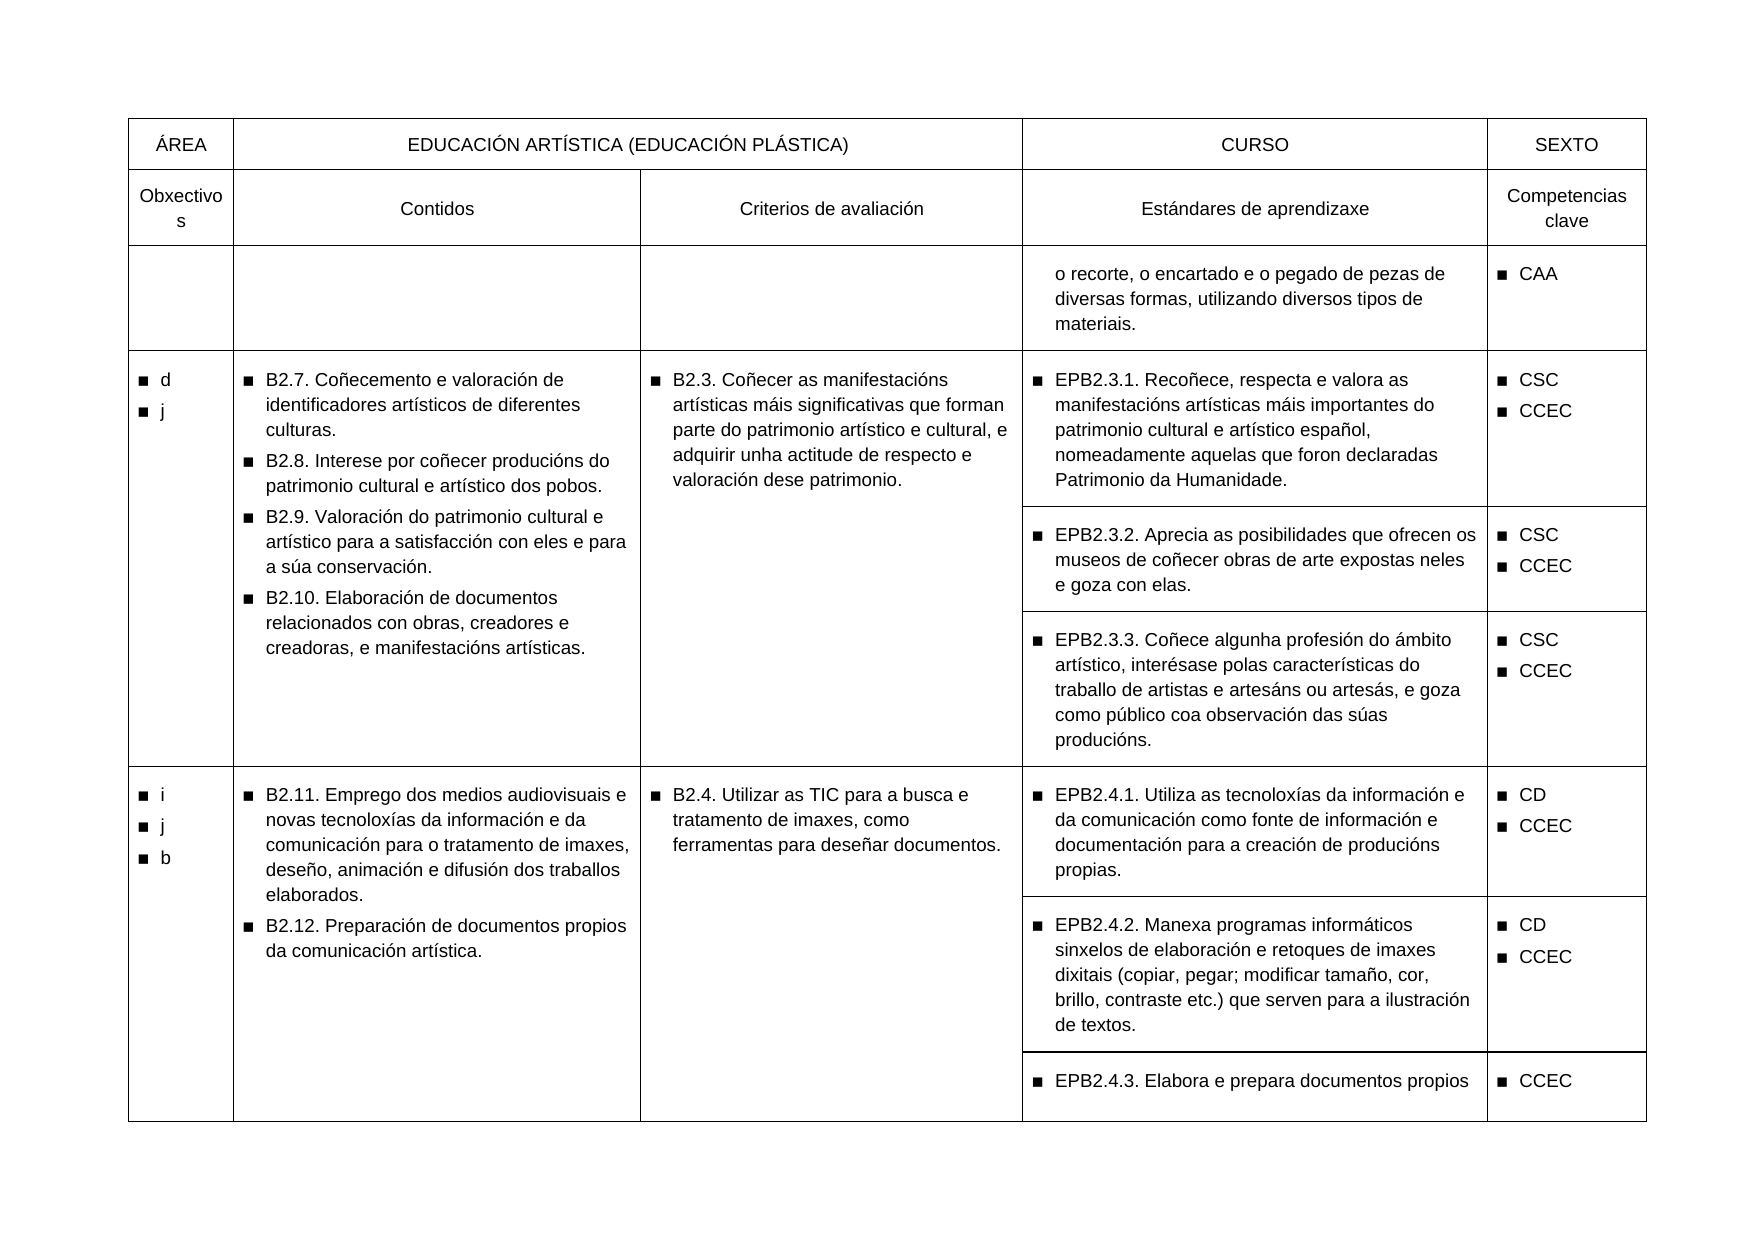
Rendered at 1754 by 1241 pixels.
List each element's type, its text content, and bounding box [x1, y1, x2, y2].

table_cell CSC CCEC [1488, 507, 1646, 611]
table_header ÁREA [129, 119, 233, 169]
table_cell Contidos [234, 170, 640, 245]
table_cell Obxectivos [129, 170, 233, 245]
table_cell i j b [129, 767, 233, 1121]
table_cell [641, 246, 1022, 350]
table_cell Competencias clave [1488, 170, 1646, 245]
table_cell EPB2.4.2. Manexa programas informáticos sinxelos de elaboración e retoques de imaxes dixitais (copiar, pegar; modificar tamaño, cor, brillo, contraste etc.) que serven para a ilustración de textos. [1023, 897, 1487, 1051]
table_cell EPB2.4.3. Elabora e prepara documentos propios [1023, 1053, 1487, 1121]
table_header EDUCACIÓN ARTÍSTICA (EDUCACIÓN PLÁSTICA) [234, 119, 1022, 169]
table_cell EPB2.3.3. Coñece algunha profesión do ámbito artístico, interésase polas características do traballo de artistas e artesáns ou artesás, e goza como público coa observación das súas producións. [1023, 612, 1487, 766]
table_cell B2.7. Coñecemento e valoración de identificadores artísticos de diferentes culturas. B2.8. Interese por coñecer producións do patrimonio cultural e artístico dos pobos. B2.9. Valoración do patrimonio cultural e artístico para a satisfacción con eles e para a súa conservación. B2.10. Elaboración de documentos relacionados con obras, creadores e creadoras, e manifestacións artísticas. [234, 351, 640, 766]
table_cell EPB2.3.1. Recoñece, respecta e valora as manifestacións artísticas máis importantes do patrimonio cultural e artístico español, nomeadamente aquelas que foron declaradas Patrimonio da Humanidade. [1023, 351, 1487, 506]
table_cell CCEC CAA [1488, 246, 1646, 350]
table_cell o recorte, o encartado e o pegado de pezas de diversas formas, utilizando diversos tipos de materiais. [1023, 246, 1487, 350]
table_cell [234, 246, 640, 350]
table_cell d j [129, 351, 233, 766]
table_cell B2.11. Emprego dos medios audiovisuais e novas tecnoloxías da información e da comunicación para o tratamento de imaxes, deseño, animación e difusión dos traballos elaborados. B2.12. Preparación de documentos propios da comunicación artística. [234, 767, 640, 1121]
table_cell CD CCEC [1488, 767, 1646, 896]
table_header CURSO [1023, 119, 1487, 169]
table_cell CD CCEC [1488, 897, 1646, 1051]
table_cell CCEC CD [1488, 1053, 1646, 1121]
table_header SEXTO [1488, 119, 1646, 169]
table_cell EPB2.4.1. Utiliza as tecnoloxías da información e da comunicación como fonte de información e documentación para a creación de producións propias. [1023, 767, 1487, 896]
table_cell Estándares de aprendizaxe [1023, 170, 1487, 245]
table_cell CSC CCEC [1488, 612, 1646, 766]
table_cell Criterios de avaliación [641, 170, 1022, 245]
table_cell B2.4. Utilizar as TIC para a busca e tratamento de imaxes, como ferramentas para deseñar documentos. [641, 767, 1022, 1121]
table_cell CSC CCEC [1488, 351, 1646, 506]
table_cell [129, 246, 233, 350]
table_cell B2.3. Coñecer as manifestacións artísticas máis significativas que forman parte do patrimonio artístico e cultural, e adquirir unha actitude de respecto e valoración dese patrimonio. [641, 351, 1022, 766]
table_cell EPB2.3.2. Aprecia as posibilidades que ofrecen os museos de coñecer obras de arte expostas neles e goza con elas. [1023, 507, 1487, 611]
